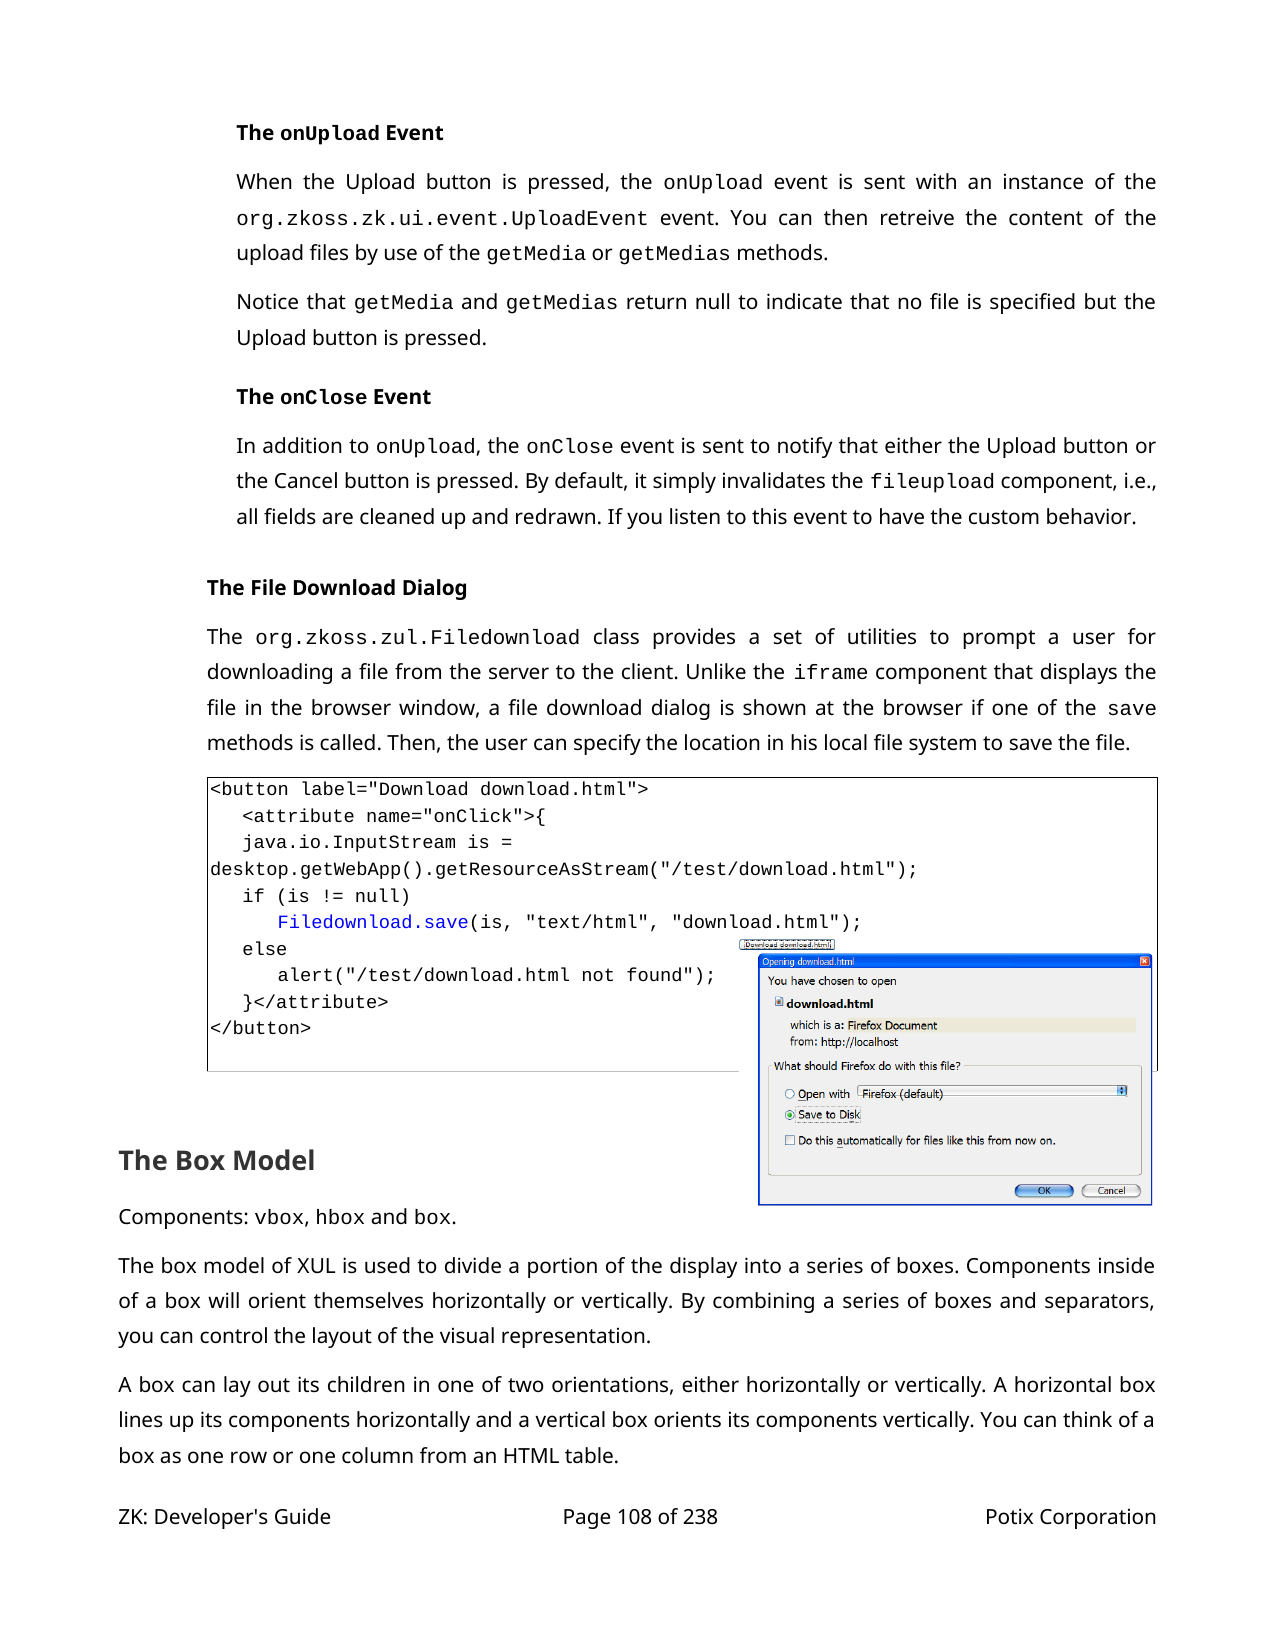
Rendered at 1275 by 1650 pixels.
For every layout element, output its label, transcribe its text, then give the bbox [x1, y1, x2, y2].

text In addition to onUpload, the onClose event is sent to notify that either the Upload button or the Cancel button is pressed. By default, it simply invalidates the fileupload component, i.e., all fields are cleaned up and redrawn. If you listen to this event to have the custom behavior. [236, 431, 1157, 530]
text The box model of XUL is used to divide a portion of the display into a series of boxes. Components inside of a box will orient themselves horizontally or vertically. By combining a series of boxes and separators, you can control the layout of the visual representation. [118, 1251, 1157, 1350]
text Notice that getMedia and getMedias return null to indicate that no file is specified but the Upload button is pressed. [236, 287, 1157, 351]
text A box can lay out its children in one of two orientations, either horizontally or vertically. A horizontal box lines up its components horizontally and a vertical box orients its components vertically. You can think of a box as one row or one column from an HTML table. [118, 1370, 1157, 1469]
subtitle The File Download Dialog [207, 573, 1157, 601]
picture [738, 938, 1153, 1206]
text The org.zkoss.zul.Filedownload class provides a set of utilities to prompt a user for downloading a file from the server to the client. Unlike the iframe component that displays the file in the browser window, a file download dialog is shown at the browser if one of the save methods is called. Then, the user can specify the location in his local file system to save the file. [207, 622, 1157, 757]
subtitle The onClose Event [236, 382, 1157, 411]
subtitle The Box Model [118, 1142, 738, 1178]
text Components: vbox, hbox and box. [118, 1202, 1157, 1231]
text <button label="Download download.html"> <attribute name="onClick">{ java.io.InputStream is = desktop.getWebApp().getResourceAsStream("/test/download.html"); if (is != null) Filedownload.save(is, "text/html", "download.html"); else alert("/test/download.html not found"); }</attribute> </button> [208, 778, 1157, 1041]
text When the Upload button is pressed, the onUpload event is sent with an instance of the org.zkoss.zk.ui.event.UploadEvent event. You can then retreive the content of the upload files by use of the getMedia or getMedias methods. [236, 167, 1157, 267]
subtitle The onUpload Event [236, 118, 1157, 147]
